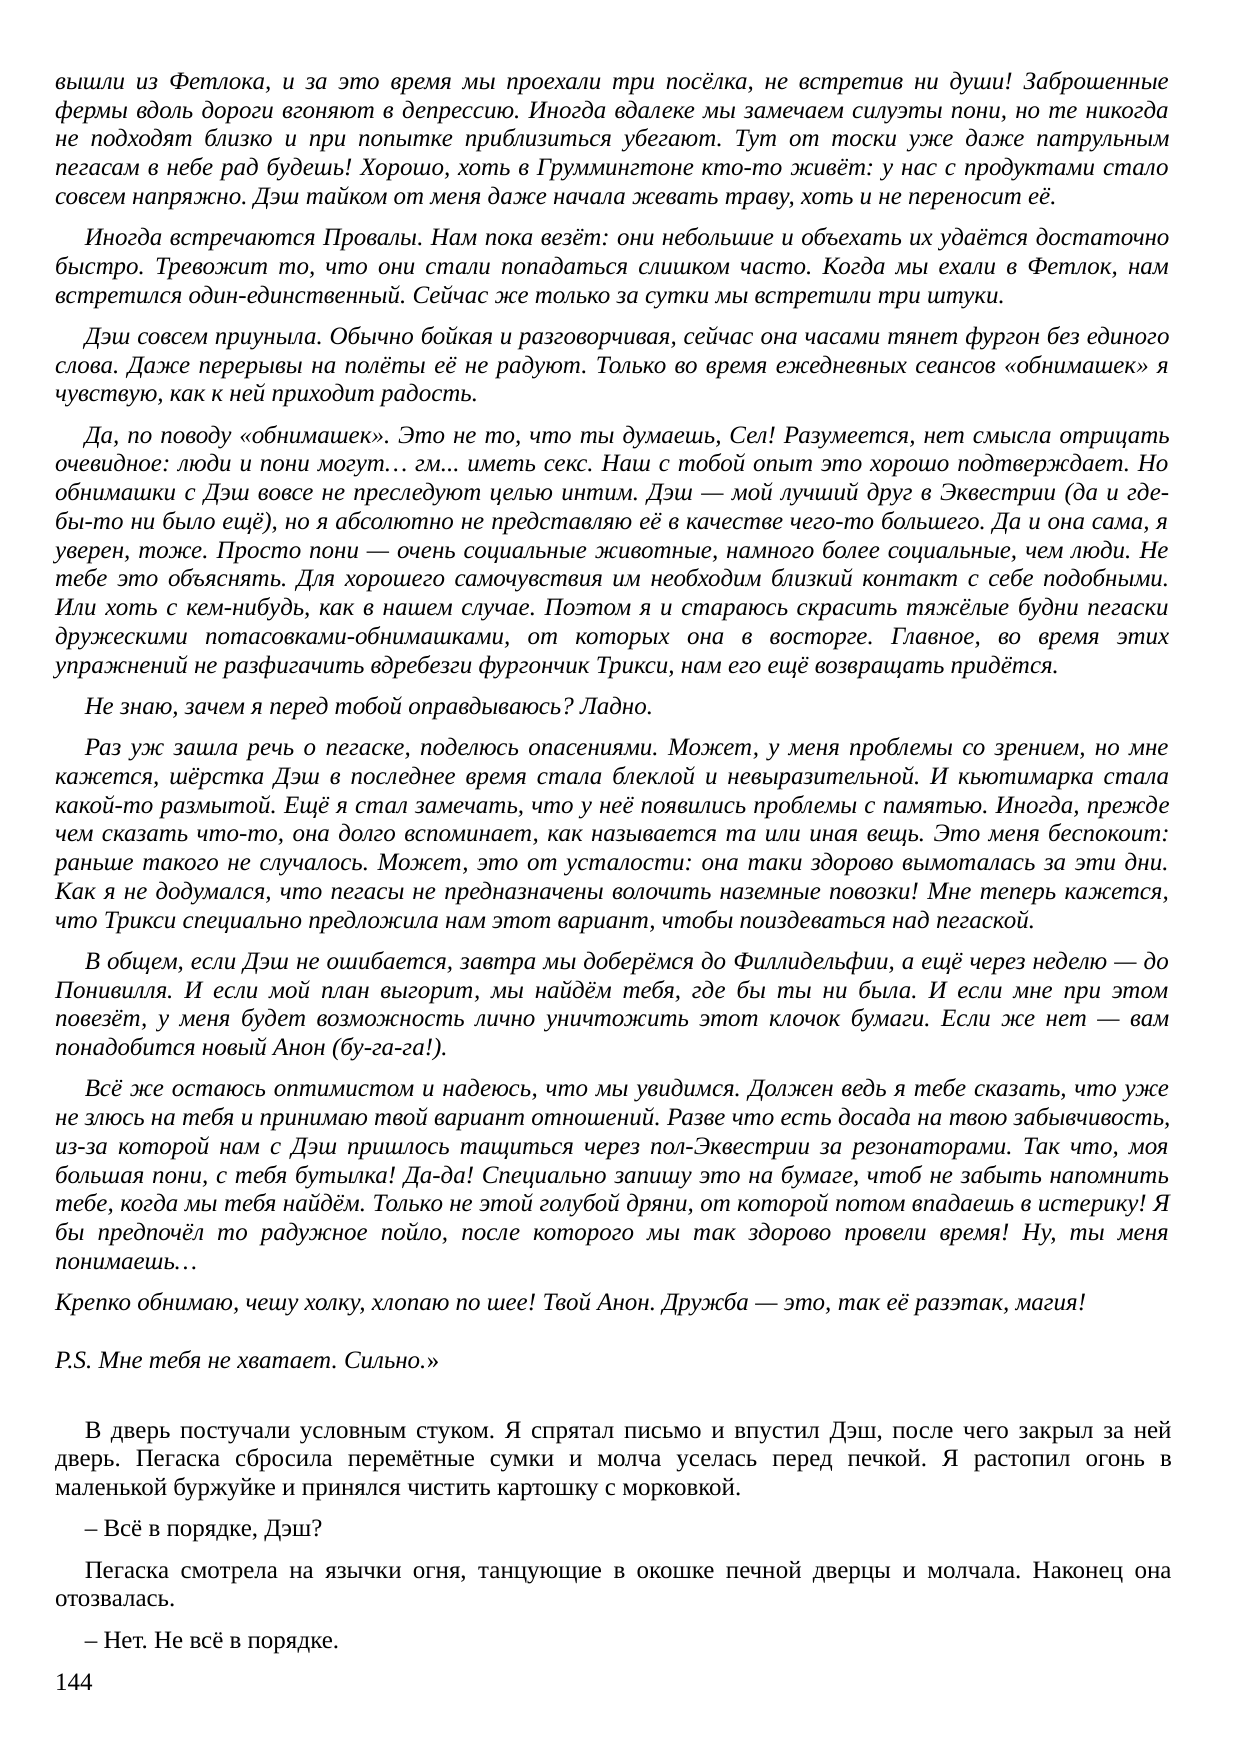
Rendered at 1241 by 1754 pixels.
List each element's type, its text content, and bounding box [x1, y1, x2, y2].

text Не знаю, зачем я перед тобой оправдываюсь? Ладно. [55, 691, 1173, 720]
text Крепко обнимаю, чешу холку, хлопаю по шее! Твой Анон. Дружба — это, так её разэтак, магия! [55, 1287, 1173, 1316]
text Пегаска смотрела на язычки огня, танцующие в окошке печной дверцы и молчала. Наконец она отозвалась. [55, 1555, 1173, 1612]
text – Нет. Не всё в порядке. [55, 1625, 1173, 1653]
text Всё же остаюсь оптимистом и надеюсь, что мы увидимся. Должен ведь я тебе сказать, что уже не злюсь на тебя и принимаю твой вариант отношений. Разве что есть досада на твою забывчивость, из-за которой нам с Дэш пришлось тащиться через пол-Эквестрии за резонаторами. Так что, моя большая пони, с тебя бутылка! Да-да! Специально запишу это на бумаге, чтоб не забыть напомнить тебе, когда мы тебя найдём. Только не этой голубой дряни, от которой потом впадаешь в истерику! Я бы предпочёл то радужное пойло, после которого мы так здорово провели время! Ну, ты меня понимаешь… [55, 1073, 1173, 1275]
text Да, по поводу «обнимашек». Это не то, что ты думаешь, Сел! Разумеется, нет смысла отрицать очевидное: люди и пони могут… гм... иметь секс. Наш с тобой опыт это хорошо подтверждает. Но обнимашки с Дэш вовсе не преследуют целью интим. Дэш — мой лучший друг в Эквестрии (да и где-бы-то ни было ещё), но я абсолютно не представляю её в качестве чего-то большего. Да и она сама, я уверен, тоже. Просто пони — очень социальные животные, намного более социальные, чем люди. Не тебе это объяснять. Для хорошего самочувствия им необходим близкий контакт с себе подобными. Или хоть с кем-нибудь, как в нашем случае. Поэтом я и стараюсь скрасить тяжёлые будни пегаски дружескими потасовками-обнимашками, от которых она в восторге. Главное, во время этих упражнений не разфигачить вдребезги фургончик Трикси, нам его ещё возвращать придётся. [55, 420, 1173, 678]
text – Всё в порядке, Дэш? [55, 1513, 1173, 1542]
text В дверь постучали условным стуком. Я спрятал письмо и впустил Дэш, после чего закрыл за ней дверь. Пегаска сбросила перемётные сумки и молча уселась перед печкой. Я растопил огонь в маленькой буржуйке и принялся чистить картошку с морковкой. [55, 1415, 1173, 1501]
text Дэш совсем приуныла. Обычно бойкая и разговорчивая, сейчас она часами тянет фургон без единого слова. Даже перерывы на полёты её не радуют. Только во время ежедневных сеансов «обнимашек» я чувствую, как к ней приходит радость. [55, 321, 1173, 407]
text Иногда встречаются Провалы. Нам пока везёт: они небольшие и объехать их удаётся достаточно быстро. Тревожит то, что они стали попадаться слишком часто. Когда мы ехали в Фетлок, нам встретился один-единственный. Сейчас же только за сутки мы встретили три штуки. [55, 222, 1173, 308]
text Раз уж зашла речь о пегаске, поделюсь опасениями. Может, у меня проблемы со зрением, но мне кажется, шёрстка Дэш в последнее время стала блеклой и невыразительной. И кьютимарка стала какой-то размытой. Ещё я стал замечать, что у неё появились проблемы с памятью. Иногда, прежде чем сказать что-то, она долго вспоминает, как называется та или иная вещь. Это меня беспокоит: раньше такого не случалось. Может, это от усталости: она таки здорово вымоталась за эти дни. Как я не додумался, что пегасы не предназначены волочить наземные повозки! Мне теперь кажется, что Трикси специально предложила нам этот вариант, чтобы поиздеваться над пегаской. [55, 732, 1173, 933]
text В общем, если Дэш не ошибается, завтра мы доберёмся до Филлидельфии, а ещё через неделю — до Понивилля. И если мой план выгорит, мы найдём тебя, где бы ты ни была. И если мне при этом повезёт, у меня будет возможность лично уничтожить этот клочок бумаги. Если же нет — вам понадобится новый Анон (бу-га-га!). [55, 946, 1173, 1061]
text вышли из Фетлока, и за это время мы проехали три посёлка, не встретив ни души! Заброшенные фермы вдоль дороги вгоняют в депрессию. Иногда вдалеке мы замечаем силуэты пони, но те никогда не подходят близко и при попытке приблизиться убегают. Тут от тоски уже даже патрульным пегасам в небе рад будешь! Хорошо, хоть в Груммингтоне кто-то живёт: у нас с продуктами стало совсем напряжно. Дэш тайком от меня даже начала жевать траву, хоть и не переносит её. [55, 66, 1173, 210]
text P.S. Мне тебя не хватает. Сильно.» [55, 1345, 1173, 1373]
